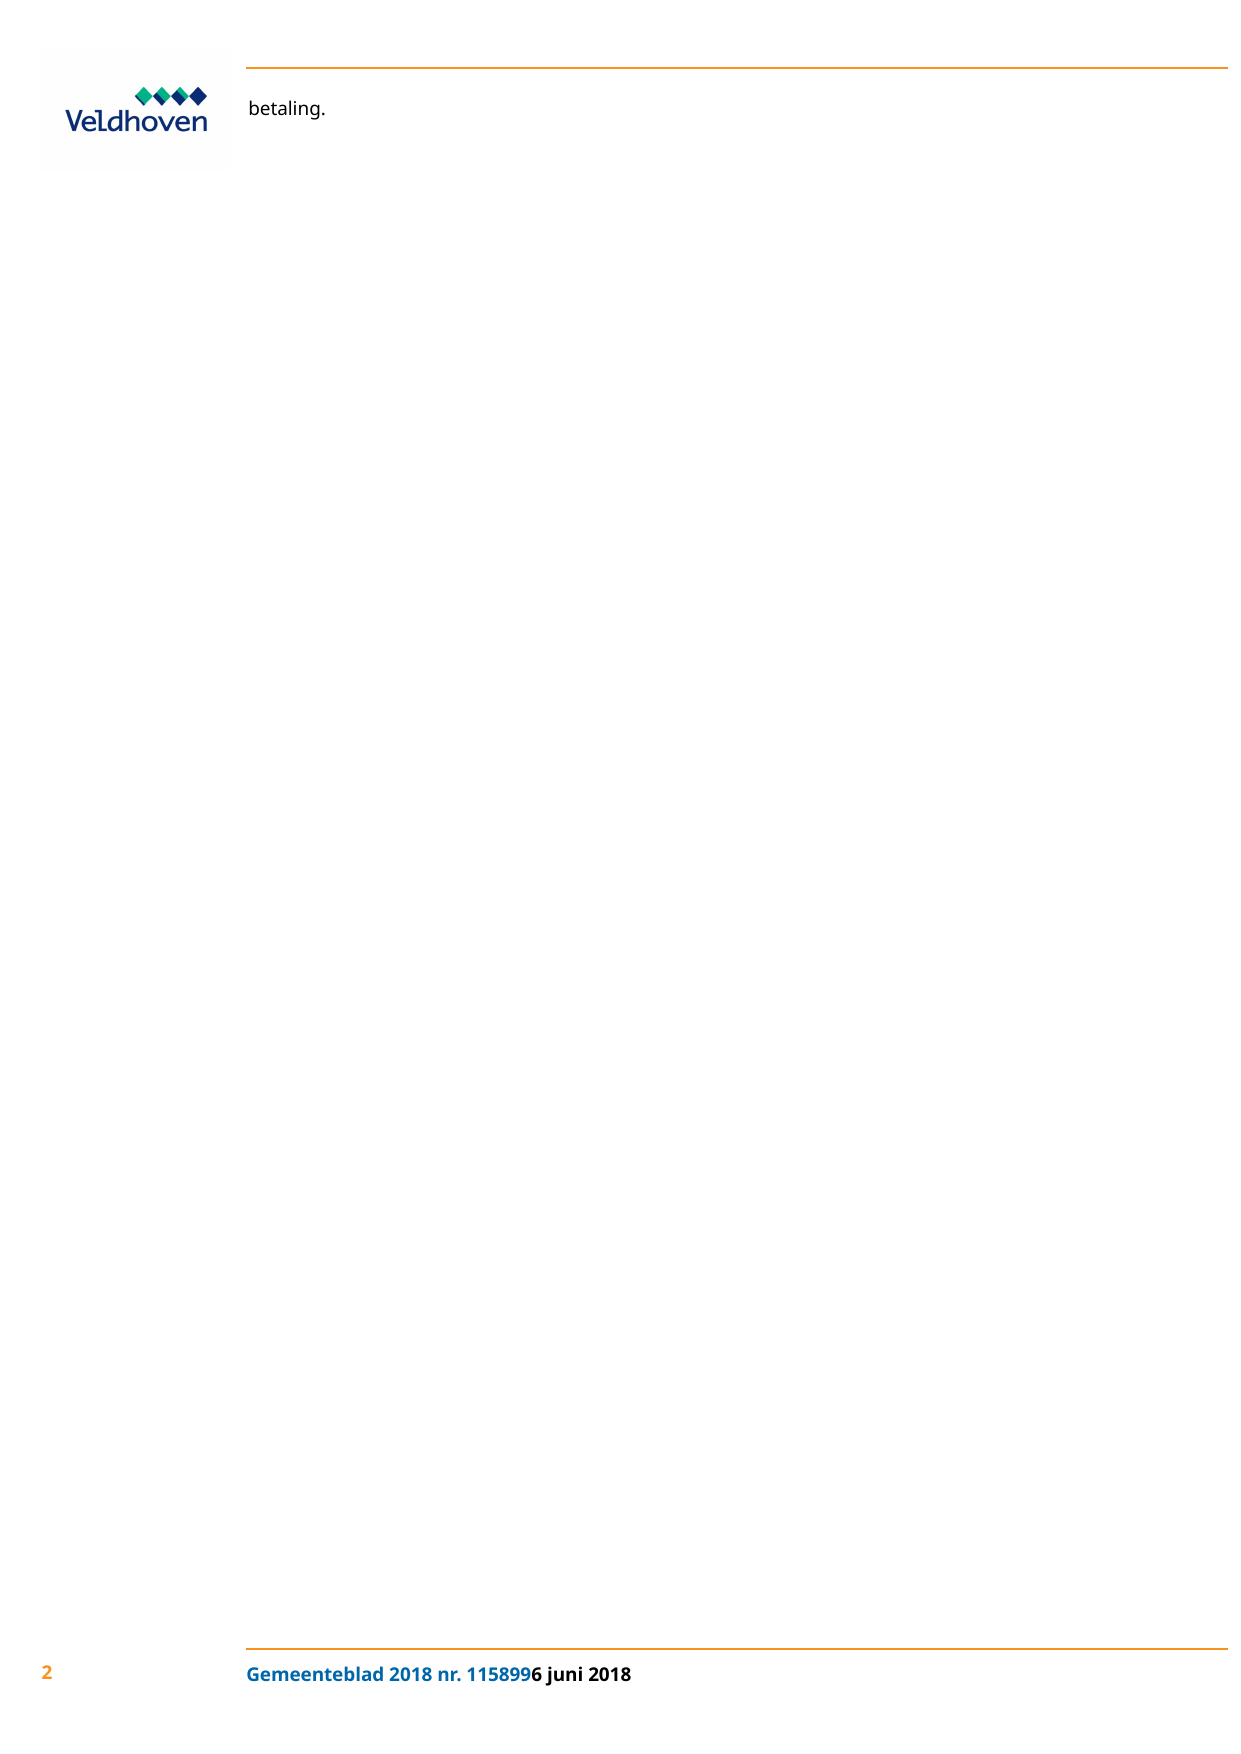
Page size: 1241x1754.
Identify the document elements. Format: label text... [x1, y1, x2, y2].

picture [41, 47, 231, 172]
text betaling. [248, 95, 1152, 121]
